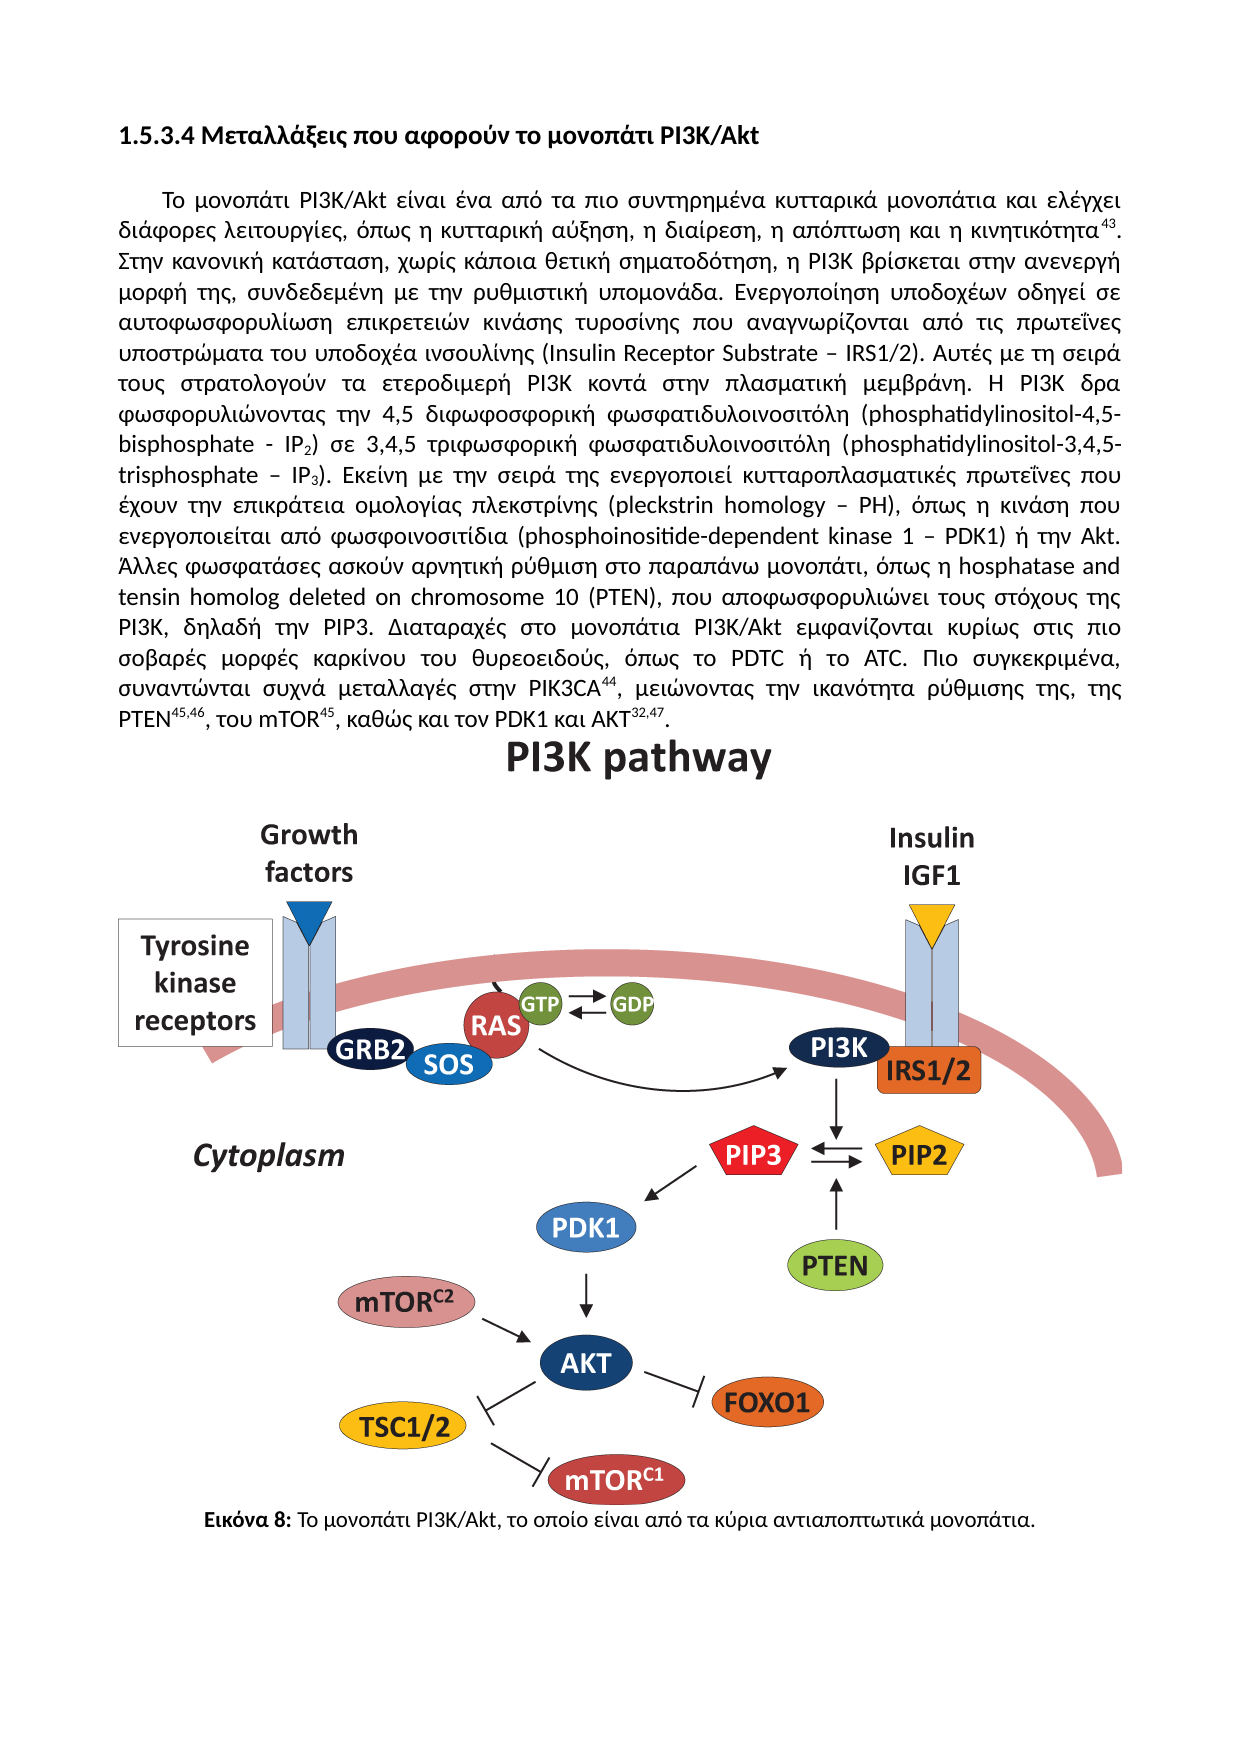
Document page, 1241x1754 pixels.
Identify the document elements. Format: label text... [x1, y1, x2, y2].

text Εικόνα 8: Το μονοπάτι PI3K/Akt, το οποίο είναι από τα κύρια αντιαποπτωτικά μονοπάτια. [118, 1505, 1122, 1533]
picture [118, 733, 1123, 1505]
subtitle 1.5.3.4 Μεταλλάξεις που αφορούν το μονοπάτι PI3K/Akt [118, 118, 1122, 151]
text Το μονοπάτι PI3K/Akt είναι ένα από τα πιο συντηρημένα κυτταρικά μονοπάτια και ελέγχει διάφορες λειτουργίες, όπως η κυτταρική αύξηση, η διαίρεση, η απόπτωση και η κινητικότητα43. Στην κανονική κατάσταση, χωρίς κάποια θετική σηματοδότηση, η PI3K βρίσκεται στην ανενεργή μορφή της, συνδεδεμένη με την ρυθμιστική υπομονάδα. Ενεργοποίηση υποδοχέων οδηγεί σε αυτοφωσφορυλίωση επικρετειών κινάσης τυροσίνης που αναγνωρίζονται από τις πρωτεΐνες υποστρώματα του υποδοχέα ινσουλίνης (Insulin Receptor Substrate – IRS1/2). Αυτές με τη σειρά τους στρατολογούν τα ετεροδιμερή PI3K κοντά στην πλασματική μεμβράνη. Η PI3K δρα φωσφορυλιώνοντας την 4,5 διφωφοσφορική φωσφατιδυλοινοσιτόλη (phosphatidylinositol-4,5-bisphosphate - IP2) σε 3,4,5 τριφωσφορική φωσφατιδυλοινοσιτόλη (phosphatidylinositol-3,4,5-trisphosphate – IP3). Εκείνη με την σειρά της ενεργοποιεί κυτταροπλασματικές πρωτεΐνες που έχουν την επικράτεια ομολογίας πλεκστρίνης (pleckstrin homology – PH), όπως η κινάση που ενεργοποιείται από φωσφοινοσιτίδια (phosphoinositide-dependent kinase 1 – PDK1) ή την Akt. Άλλες φωσφατάσες ασκούν αρνητική ρύθμιση στο παραπάνω μονοπάτι, όπως η hosphatase and tensin homolog deleted on chromosome 10 (PTEN), που αποφωσφορυλιώνει τους στόχους της PI3K, δηλαδή την PIP3. Διαταραχές στο μονοπάτια PI3K/Akt εμφανίζονται κυρίως στις πιο σοβαρές μορφές καρκίνου του θυρεοειδούς, όπως το PDTC ή το ATC. Πιο συγκεκριμένα, συναντώνται συχνά μεταλλαγές στην PIK3CA44, μειώνοντας την ικανότητα ρύθμισης της, της PTEN45,46, του mTOR45, καθώς και τον PDK1 και AKT32,47. [118, 184, 1122, 733]
